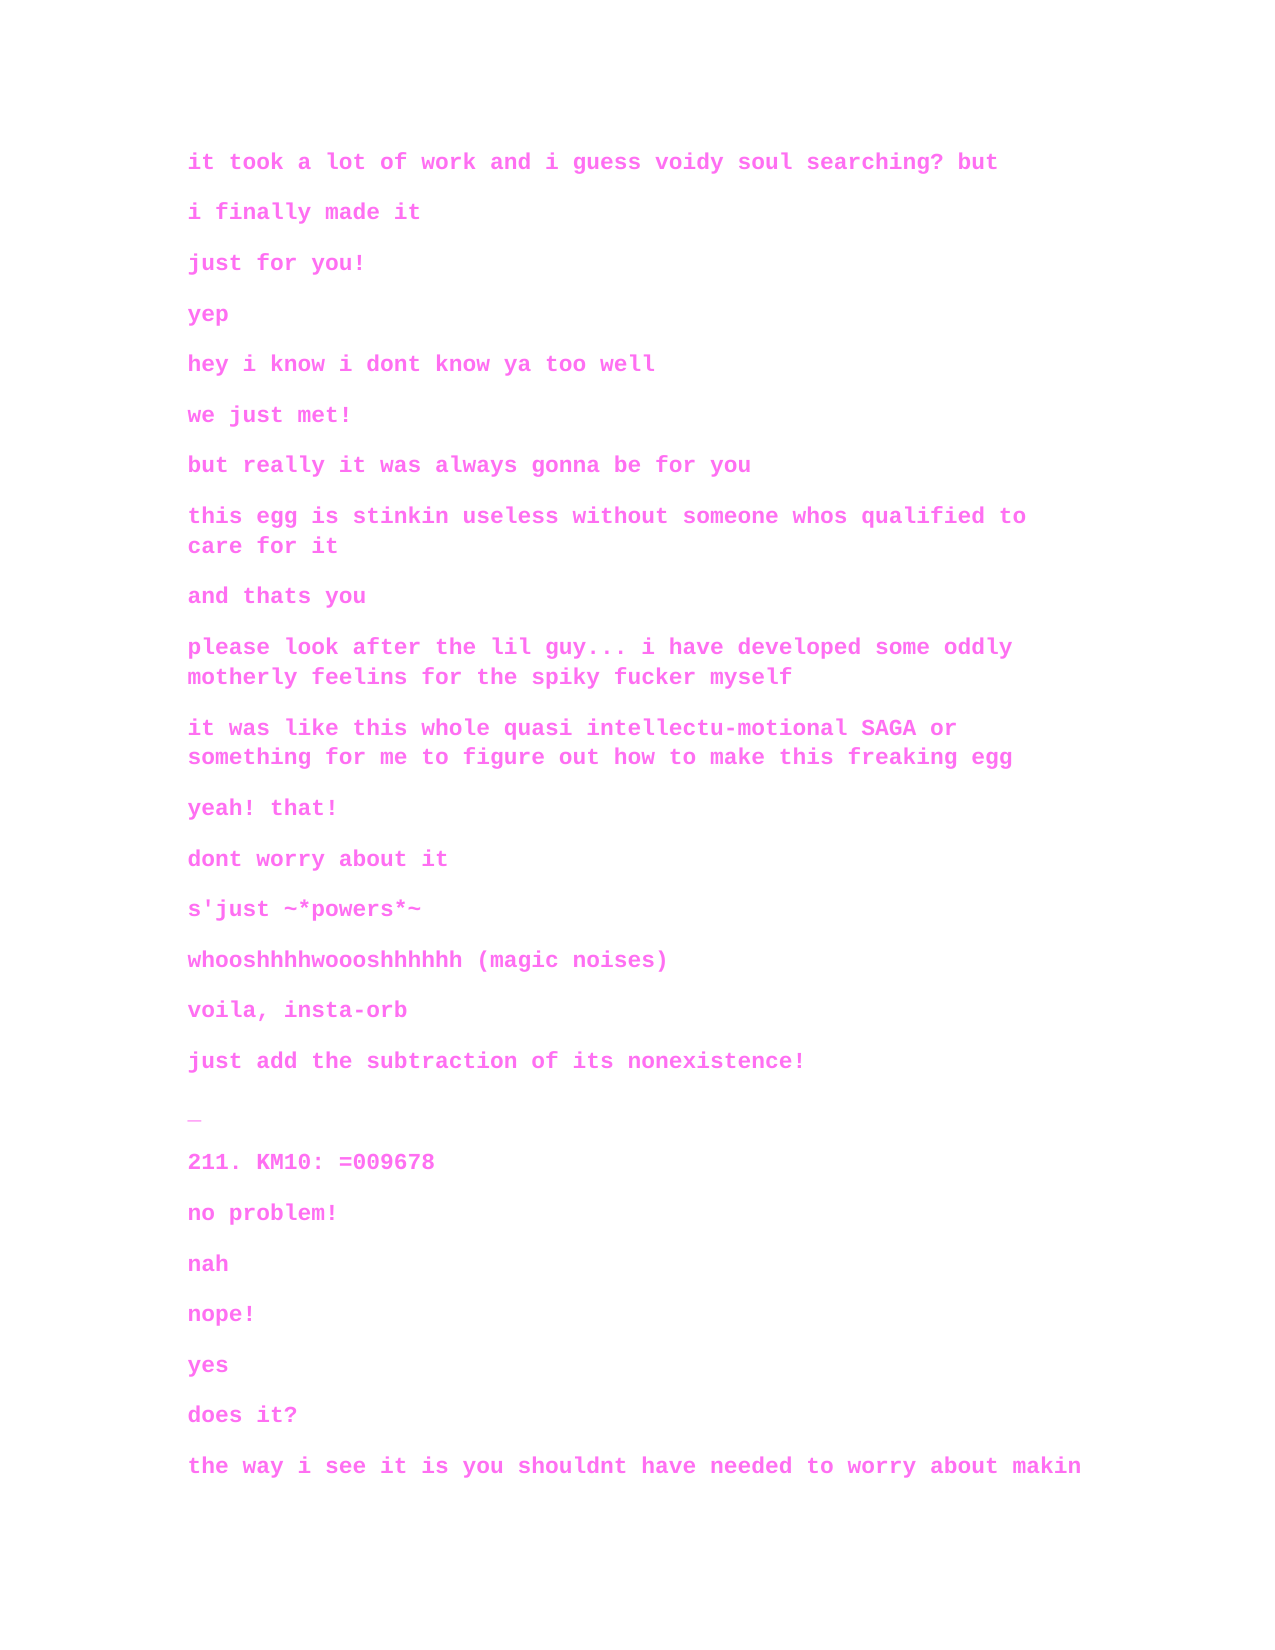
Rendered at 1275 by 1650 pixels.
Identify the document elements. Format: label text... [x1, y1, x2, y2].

text we just met! [187, 403, 1087, 429]
text please look after the lil guy... i have developed some oddly motherly feelins for the spiky fucker myself [187, 635, 1087, 691]
text yeah! that! [187, 796, 1087, 822]
text whooshhhhwoooshhhhhh (magic noises) [187, 948, 1087, 974]
text just add the subtraction of its nonexistence! [187, 1049, 1087, 1075]
text nah [187, 1252, 1087, 1278]
text just for you! [187, 251, 1087, 277]
text but really it was always gonna be for you [187, 454, 1087, 480]
text 211. KM10: =009678 [187, 1151, 1087, 1177]
text _ [187, 1100, 1087, 1126]
text s'just ~*powers*~ [187, 897, 1087, 923]
text voila, insta-orb [187, 999, 1087, 1025]
text it took a lot of work and i guess voidy soul searching? but [187, 150, 1087, 176]
text the way i see it is you shouldnt have needed to worry about makin [187, 1454, 1087, 1480]
text nope! [187, 1302, 1087, 1328]
text yes [187, 1353, 1087, 1379]
text and thats you [187, 585, 1087, 611]
text does it? [187, 1404, 1087, 1430]
text this egg is stinkin useless without someone whos qualified to care for it [187, 504, 1087, 560]
text it was like this whole quasi intellectu-motional SAGA or something for me to figure out how to make this freaking egg [187, 716, 1087, 772]
text no problem! [187, 1201, 1087, 1227]
text i finally made it [187, 201, 1087, 227]
text hey i know i dont know ya too well [187, 352, 1087, 378]
text yep [187, 302, 1087, 328]
text dont worry about it [187, 847, 1087, 873]
